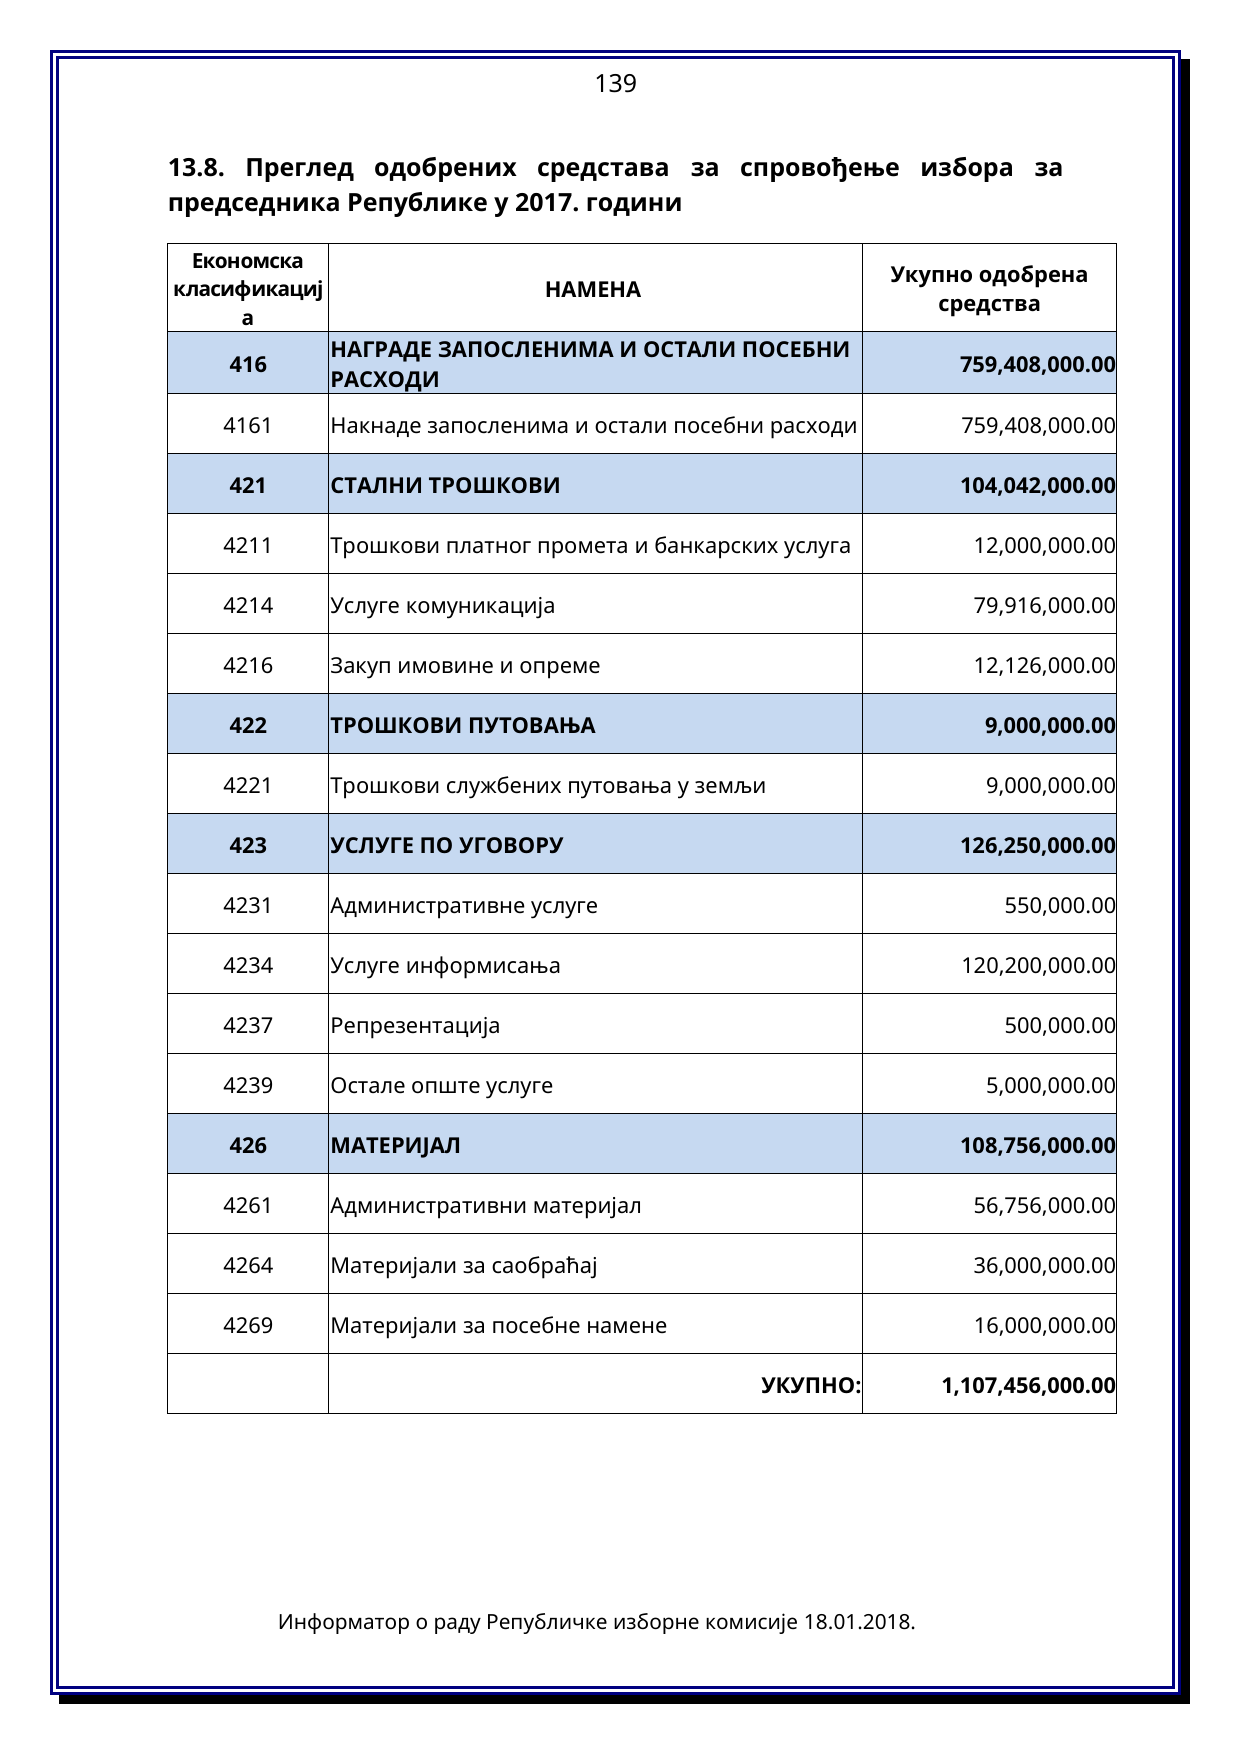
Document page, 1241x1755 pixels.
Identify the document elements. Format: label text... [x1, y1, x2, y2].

table_cell Административни материјал [329, 1174, 862, 1233]
table_cell 104,042,000.00 [863, 454, 1116, 513]
table_cell 4231 [168, 874, 328, 933]
table_cell 426 [168, 1114, 328, 1173]
table_cell Закуп имовине и опреме [329, 634, 862, 693]
table_cell 108,756,000.00 [863, 1114, 1116, 1173]
table_cell 422 [168, 694, 328, 753]
table_cell МАТЕРИЈАЛ [329, 1114, 862, 1173]
table_cell 759,408,000.00 [863, 394, 1116, 453]
table_cell 9,000,000.00 [863, 694, 1116, 753]
table_cell 4237 [168, 994, 328, 1053]
table_cell Услуге информисања [329, 934, 862, 993]
table_cell 9,000,000.00 [863, 754, 1116, 813]
table_cell СТАЛНИ ТРОШКОВИ [329, 454, 862, 513]
table_cell 4221 [168, 754, 328, 813]
table_header НАМЕНА [329, 244, 862, 331]
table_cell 423 [168, 814, 328, 873]
table_cell Услуге комуникација [329, 574, 862, 633]
table_cell Административне услуге [329, 874, 862, 933]
table_cell 416 [168, 332, 328, 393]
table_cell 79,916,000.00 [863, 574, 1116, 633]
table_cell 12,000,000.00 [863, 514, 1116, 573]
table_cell 4216 [168, 634, 328, 693]
table_cell 4239 [168, 1054, 328, 1113]
table_cell 4261 [168, 1174, 328, 1233]
table_cell 4264 [168, 1234, 328, 1293]
table_cell 4234 [168, 934, 328, 993]
table_cell 126,250,000.00 [863, 814, 1116, 873]
table_cell 4269 [168, 1294, 328, 1353]
table_cell Материјали за саобраћај [329, 1234, 862, 1293]
table_cell 16,000,000.00 [863, 1294, 1116, 1353]
table_header Укупно одобрена средства [863, 244, 1116, 331]
table_cell УСЛУГЕ ПО УГОВОРУ [329, 814, 862, 873]
table_header Економска класификација [168, 244, 328, 331]
table_cell Материјали за посебне намене [329, 1294, 862, 1353]
table_cell 4161 [168, 394, 328, 453]
table_cell 36,000,000.00 [863, 1234, 1116, 1293]
table_cell НАГРАДЕ ЗАПОСЛЕНИМА И ОСТАЛИ ПОСЕБНИ РАСХОДИ [329, 332, 862, 393]
table_cell 759,408,000.00 [863, 332, 1116, 393]
table_cell 120,200,000.00 [863, 934, 1116, 993]
table_cell Остале опште услуге [329, 1054, 862, 1113]
table_cell Трошкови платног промета и банкарских услуга [329, 514, 862, 573]
table_cell Трошкови службених путовања у земљи [329, 754, 862, 813]
table_cell 4214 [168, 574, 328, 633]
table_cell 550,000.00 [863, 874, 1116, 933]
table_cell 1,107,456,000.00 [863, 1354, 1116, 1413]
table_cell Накнаде запосленима и остали посебни расходи [329, 394, 862, 453]
table_cell Репрезентација [329, 994, 862, 1053]
table_cell 5,000,000.00 [863, 1054, 1116, 1113]
subtitle 13.8. Преглед одобрених средстава за спровођење избора за председника Републике у 2017. години [168, 150, 1063, 218]
table_cell 4211 [168, 514, 328, 573]
table_cell 12,126,000.00 [863, 634, 1116, 693]
table_cell УКУПНО: [329, 1354, 862, 1413]
table_cell ТРОШКОВИ ПУТОВАЊА [329, 694, 862, 753]
table_cell 500,000.00 [863, 994, 1116, 1053]
table_cell 56,756,000.00 [863, 1174, 1116, 1233]
table_cell 421 [168, 454, 328, 513]
table_cell [168, 1354, 328, 1413]
